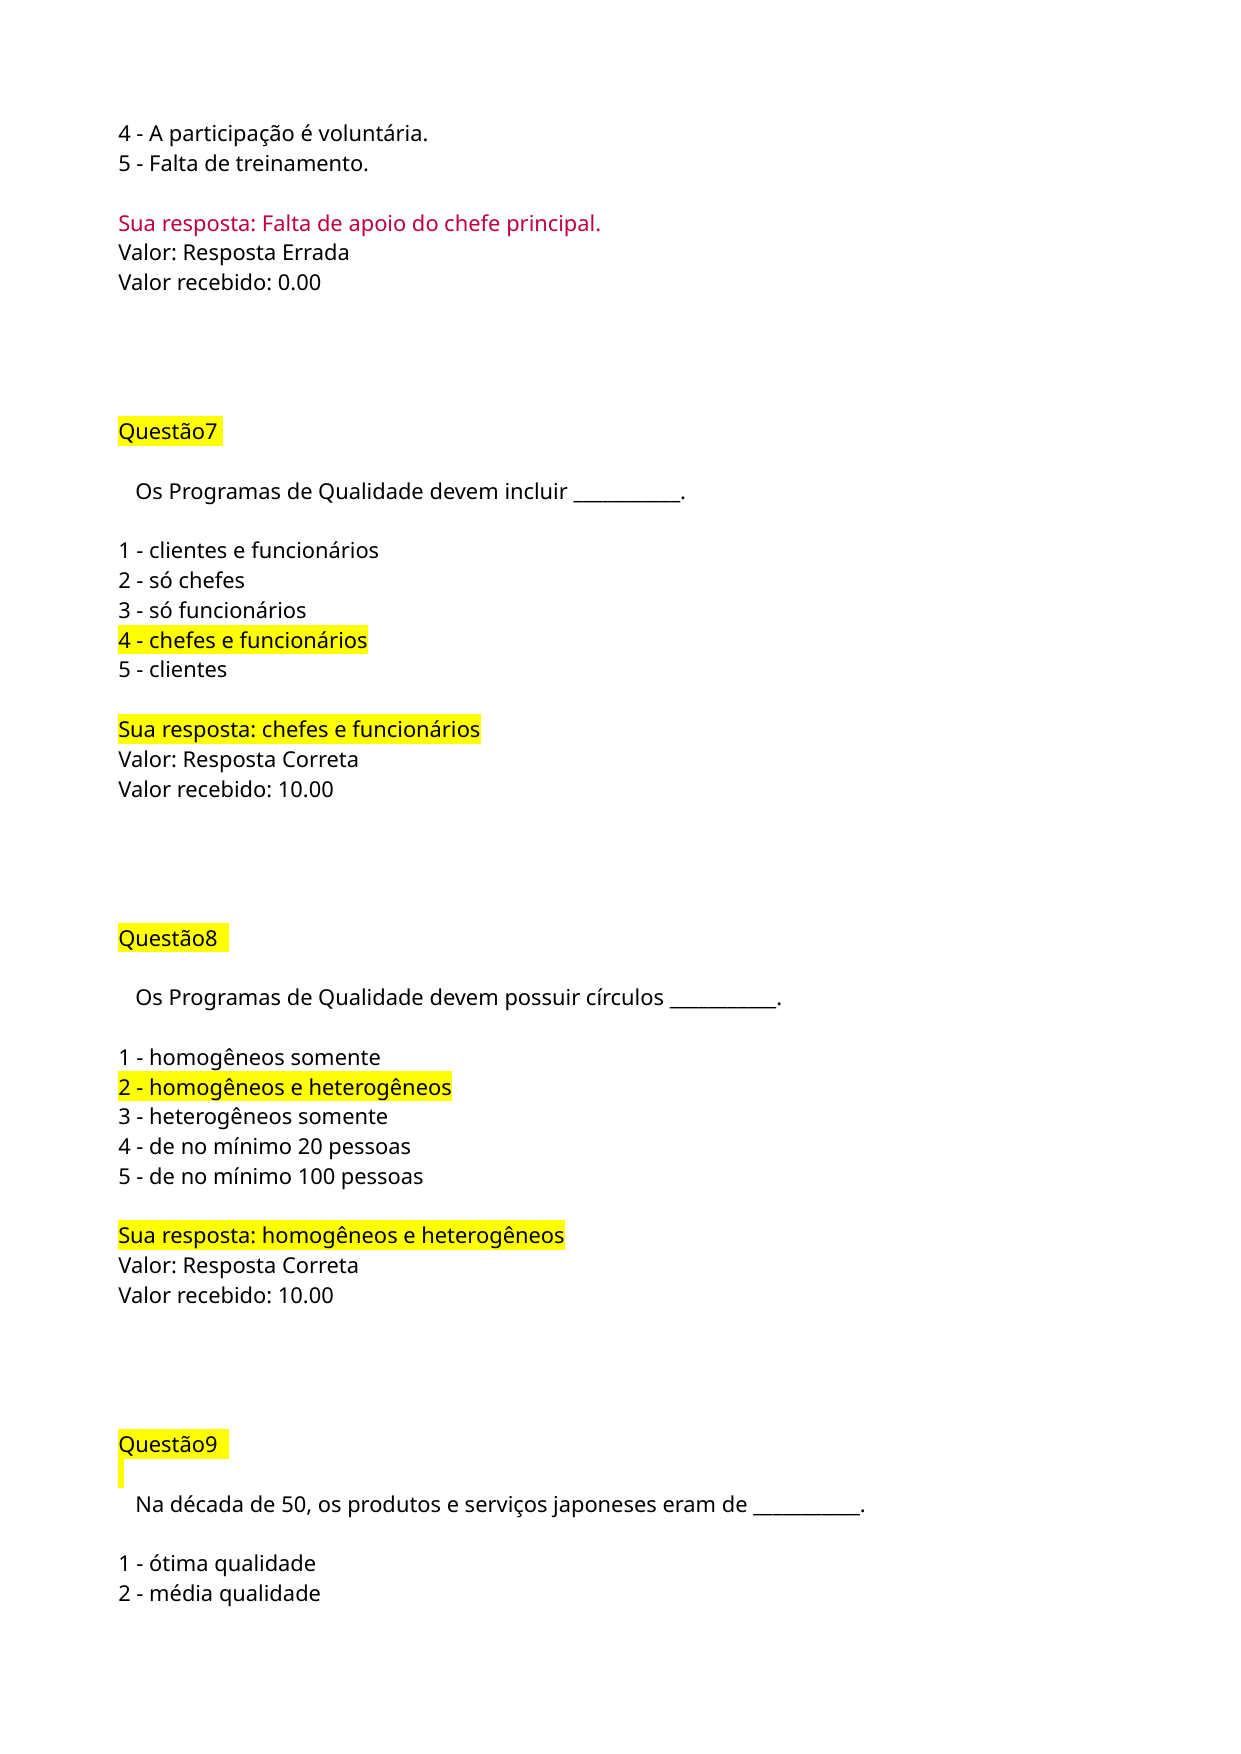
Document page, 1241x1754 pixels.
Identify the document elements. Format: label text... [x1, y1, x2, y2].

text Valor recebido: 10.00 [118, 773, 1122, 803]
text Questão7 [118, 416, 1122, 446]
text 1 - homogêneos somente [118, 1042, 1122, 1071]
text Na década de 50, os produtos e serviços japoneses eram de ___________. [118, 1488, 1122, 1518]
text Questão9 [118, 1429, 1122, 1459]
text 4 - de no mínimo 20 pessoas [118, 1131, 1122, 1161]
text 5 - de no mínimo 100 pessoas [118, 1161, 1122, 1191]
text Valor recebido: 10.00 [118, 1280, 1122, 1310]
text 4 - A participação é voluntária. [118, 118, 1122, 148]
text 5 - Falta de treinamento. [118, 148, 1122, 178]
text 3 - heterogêneos somente [118, 1101, 1122, 1131]
text 5 - clientes [118, 654, 1122, 684]
text Sua resposta: Falta de apoio do chefe principal. [118, 207, 1122, 237]
text 2 - só chefes [118, 565, 1122, 595]
text Valor: Resposta Correta [118, 1250, 1122, 1280]
text Valor: Resposta Errada [118, 237, 1122, 267]
text 2 - homogêneos e heterogêneos [118, 1071, 1122, 1101]
text Valor recebido: 0.00 [118, 267, 1122, 297]
text Os Programas de Qualidade devem incluir ___________. [118, 476, 1122, 505]
text 2 - média qualidade [118, 1578, 1122, 1608]
text Sua resposta: homogêneos e heterogêneos [118, 1220, 1122, 1250]
text Valor: Resposta Correta [118, 744, 1122, 773]
text 4 - chefes e funcionários [118, 624, 1122, 654]
text Questão8 [118, 922, 1122, 952]
text 1 - ótima qualidade [118, 1548, 1122, 1578]
text 3 - só funcionários [118, 595, 1122, 624]
text Os Programas de Qualidade devem possuir círculos ___________. [118, 982, 1122, 1012]
text Sua resposta: chefes e funcionários [118, 714, 1122, 744]
text 1 - clientes e funcionários [118, 535, 1122, 565]
